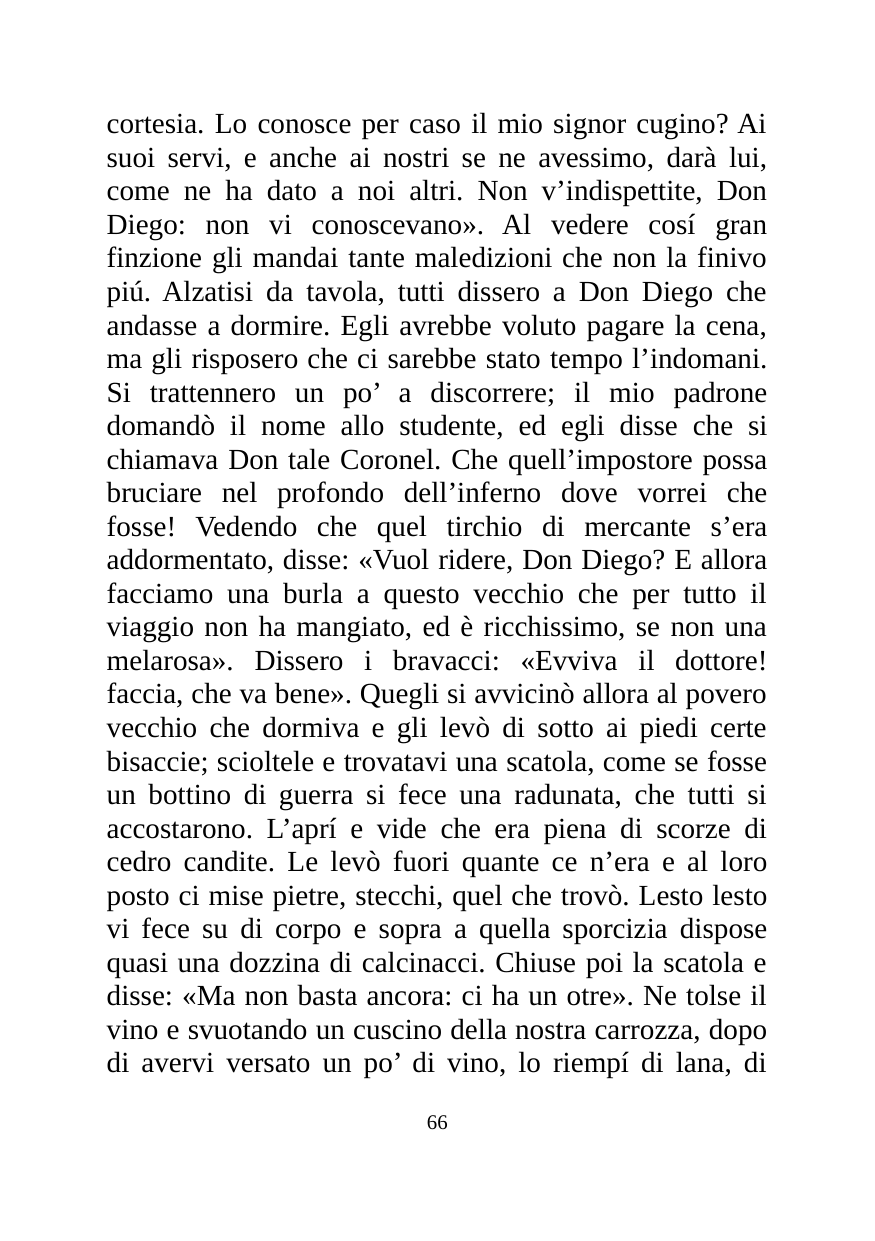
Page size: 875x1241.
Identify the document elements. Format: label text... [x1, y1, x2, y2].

text cortesia. Lo conosce per caso il mio signor cugino? Ai suoi servi, e anche ai nostri se ne avessimo, darà lui, come ne ha dato a noi altri. Non v’indispettite, Don Diego: non vi conoscevano». Al vedere cosí gran finzione gli mandai tante maledizioni che non la finivo piú. Alzatisi da tavola, tutti dissero a Don Diego che andasse a dormire. Egli avrebbe voluto pagare la cena, ma gli risposero che ci sarebbe stato tempo l’indomani. Si trattennero un po’ a discorrere; il mio padrone domandò il nome allo studente, ed egli disse che si chiamava Don tale Coronel. Che quell’impostore possa bruciare nel profondo dell’inferno dove vorrei che fosse! Vedendo che quel tirchio di mercante s’era addormentato, disse: «Vuol ridere, Don Diego? E allora facciamo una burla a questo vecchio che per tutto il viaggio non ha mangiato, ed è ricchissimo, se non una melarosa». Dissero i bravacci: «Evviva il dottore! faccia, che va bene». Quegli si avvicinò allora al povero vecchio che dormiva e gli levò di sotto ai piedi certe bisaccie; scioltele e trovatavi una scatola, come se fosse un bottino di guerra si fece una radunata, che tutti si accostarono. L’aprí e vide che era piena di scorze di cedro candite. Le levò fuori quante ce n’era e al loro posto ci mise pietre, stecchi, quel che trovò. Lesto lesto vi fece su di corpo e sopra a quella sporcizia dispose quasi una dozzina di calcinacci. Chiuse poi la scatola e disse: «Ma non basta ancora: ci ha un otre». Ne tolse il vino e svuotando un cuscino della nostra carrozza, dopo di avervi versato un po’ di vino, lo riempí di lana, di [106, 106, 768, 1079]
